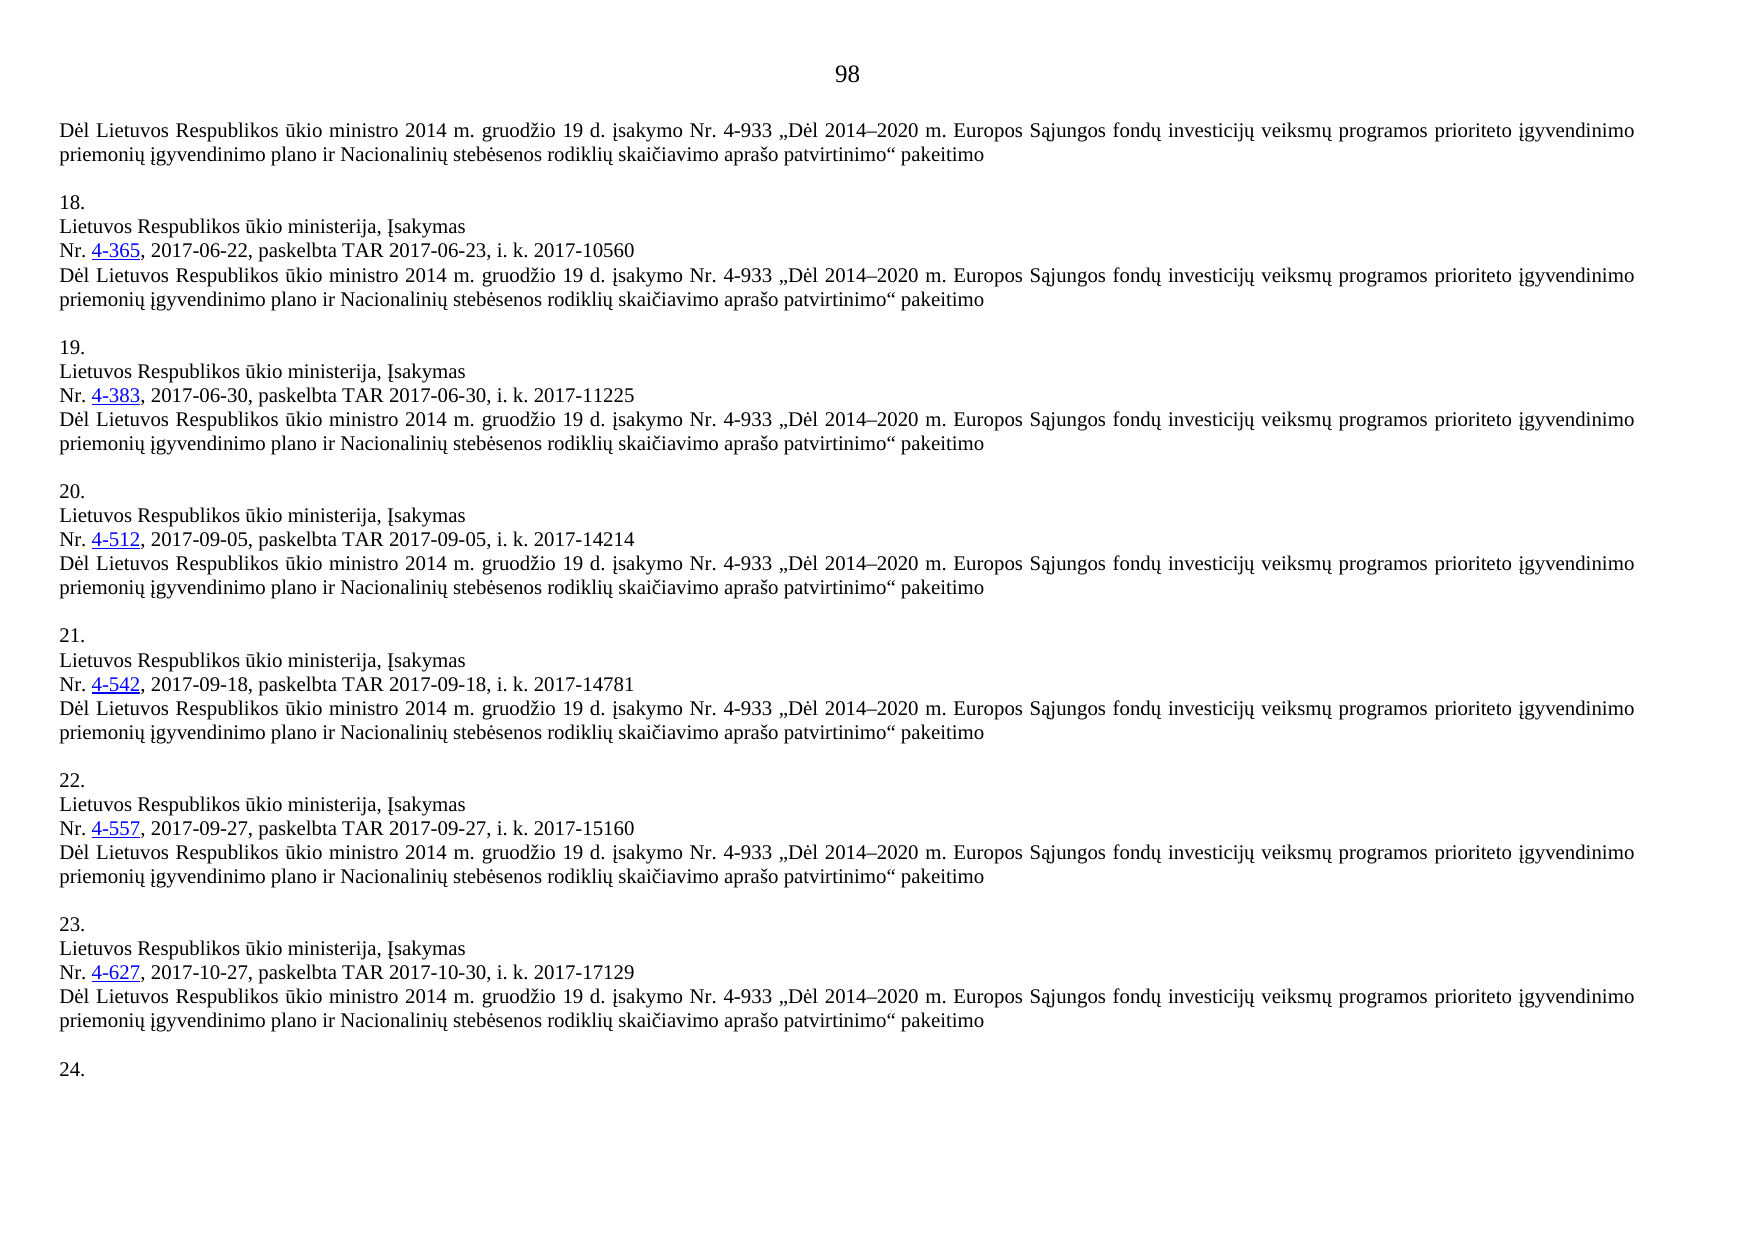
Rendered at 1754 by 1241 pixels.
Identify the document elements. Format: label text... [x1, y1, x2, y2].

text 18. [59, 190, 1636, 214]
text Nr. 4-557, 2017-09-27, paskelbta TAR 2017-09-27, i. k. 2017-15160 [59, 816, 1636, 840]
text Lietuvos Respublikos ūkio ministerija, Įsakymas [59, 647, 1636, 672]
text Dėl Lietuvos Respublikos ūkio ministro 2014 m. gruodžio 19 d. įsakymo Nr. 4-933 „Dėl 2014–2020 m. Europos Sąjungos fondų investicijų veiksmų programos prioriteto įgyvendinimo priemonių įgyvendinimo plano ir Nacionalinių stebėsenos rodiklių skaičiavimo aprašo patvirtinimo“ pakeitimo [59, 262, 1636, 311]
text Lietuvos Respublikos ūkio ministerija, Įsakymas [59, 936, 1636, 960]
text 23. [59, 912, 1636, 936]
text Dėl Lietuvos Respublikos ūkio ministro 2014 m. gruodžio 19 d. įsakymo Nr. 4-933 „Dėl 2014–2020 m. Europos Sąjungos fondų investicijų veiksmų programos prioriteto įgyvendinimo priemonių įgyvendinimo plano ir Nacionalinių stebėsenos rodiklių skaičiavimo aprašo patvirtinimo“ pakeitimo [59, 840, 1636, 888]
text Lietuvos Respublikos ūkio ministerija, Įsakymas [59, 214, 1636, 238]
text 20. [59, 479, 1636, 503]
text Lietuvos Respublikos ūkio ministerija, Įsakymas [59, 792, 1636, 816]
text Nr. 4-365, 2017-06-22, paskelbta TAR 2017-06-23, i. k. 2017-10560 [59, 238, 1636, 262]
text 19. [59, 335, 1636, 359]
text 24. [59, 1057, 1636, 1081]
text Dėl Lietuvos Respublikos ūkio ministro 2014 m. gruodžio 19 d. įsakymo Nr. 4-933 „Dėl 2014–2020 m. Europos Sąjungos fondų investicijų veiksmų programos prioriteto įgyvendinimo priemonių įgyvendinimo plano ir Nacionalinių stebėsenos rodiklių skaičiavimo aprašo patvirtinimo“ pakeitimo [59, 984, 1636, 1032]
text Dėl Lietuvos Respublikos ūkio ministro 2014 m. gruodžio 19 d. įsakymo Nr. 4-933 „Dėl 2014–2020 m. Europos Sąjungos fondų investicijų veiksmų programos prioriteto įgyvendinimo priemonių įgyvendinimo plano ir Nacionalinių stebėsenos rodiklių skaičiavimo aprašo patvirtinimo“ pakeitimo [59, 696, 1636, 744]
text Lietuvos Respublikos ūkio ministerija, Įsakymas [59, 359, 1636, 383]
text Lietuvos Respublikos ūkio ministerija, Įsakymas [59, 503, 1636, 527]
text Nr. 4-627, 2017-10-27, paskelbta TAR 2017-10-30, i. k. 2017-17129 [59, 960, 1636, 984]
text Dėl Lietuvos Respublikos ūkio ministro 2014 m. gruodžio 19 d. įsakymo Nr. 4-933 „Dėl 2014–2020 m. Europos Sąjungos fondų investicijų veiksmų programos prioriteto įgyvendinimo priemonių įgyvendinimo plano ir Nacionalinių stebėsenos rodiklių skaičiavimo aprašo patvirtinimo“ pakeitimo [59, 551, 1636, 599]
text Nr. 4-542, 2017-09-18, paskelbta TAR 2017-09-18, i. k. 2017-14781 [59, 672, 1636, 696]
text Dėl Lietuvos Respublikos ūkio ministro 2014 m. gruodžio 19 d. įsakymo Nr. 4-933 „Dėl 2014–2020 m. Europos Sąjungos fondų investicijų veiksmų programos prioriteto įgyvendinimo priemonių įgyvendinimo plano ir Nacionalinių stebėsenos rodiklių skaičiavimo aprašo patvirtinimo“ pakeitimo [59, 407, 1636, 455]
text 22. [59, 768, 1636, 792]
text Dėl Lietuvos Respublikos ūkio ministro 2014 m. gruodžio 19 d. įsakymo Nr. 4-933 „Dėl 2014–2020 m. Europos Sąjungos fondų investicijų veiksmų programos prioriteto įgyvendinimo priemonių įgyvendinimo plano ir Nacionalinių stebėsenos rodiklių skaičiavimo aprašo patvirtinimo“ pakeitimo [59, 118, 1636, 166]
text Nr. 4-512, 2017-09-05, paskelbta TAR 2017-09-05, i. k. 2017-14214 [59, 527, 1636, 551]
text 21. [59, 623, 1636, 647]
text Nr. 4-383, 2017-06-30, paskelbta TAR 2017-06-30, i. k. 2017-11225 [59, 383, 1636, 407]
